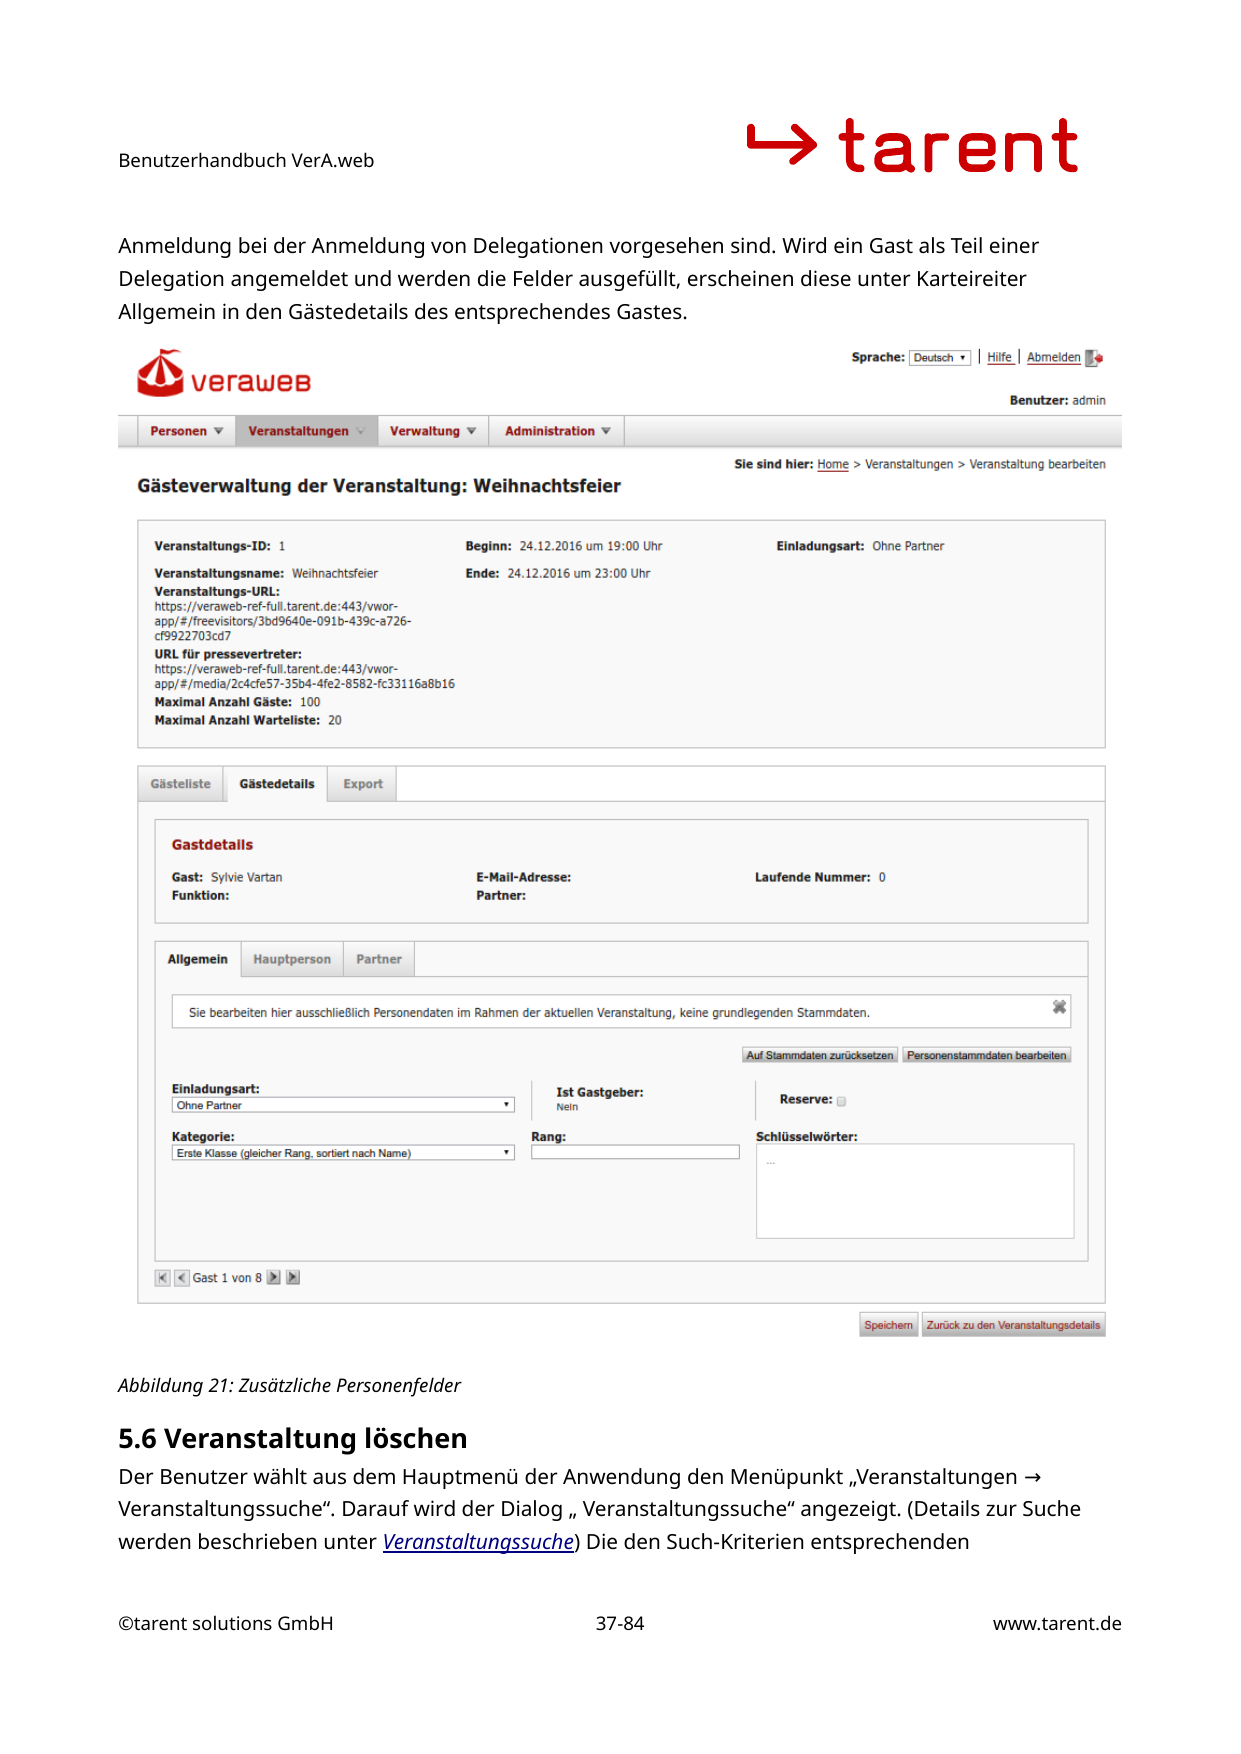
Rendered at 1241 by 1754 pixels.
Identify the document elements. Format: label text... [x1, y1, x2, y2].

text Der Benutzer wählt aus dem Hauptmenü der Anwendung den Menüpunkt „Veranstaltungen → Veranstaltungssuche“. Darauf wird der Dialog „ Veranstaltungssuche“ angezeigt. (Details zur Suche werden beschrieben unter Veranstaltungssuche) Die den Such-Kriterien entsprechenden [118, 1462, 1122, 1556]
text Anmeldung bei der Anmeldung von Delegationen vorgesehen sind. Wird ein Gast als Teil einer Delegation angemeldet und werden die Felder ausgefüllt, erscheinen diese unter Karteireiter Allgemein in den Gästedetails des entsprechendes Gastes. [118, 232, 1122, 325]
subtitle Veranstaltung löschen [118, 1419, 1122, 1456]
text Abbildung 21: Zusätzliche Personenfelder [118, 1346, 1122, 1398]
picture [118, 341, 1122, 1346]
